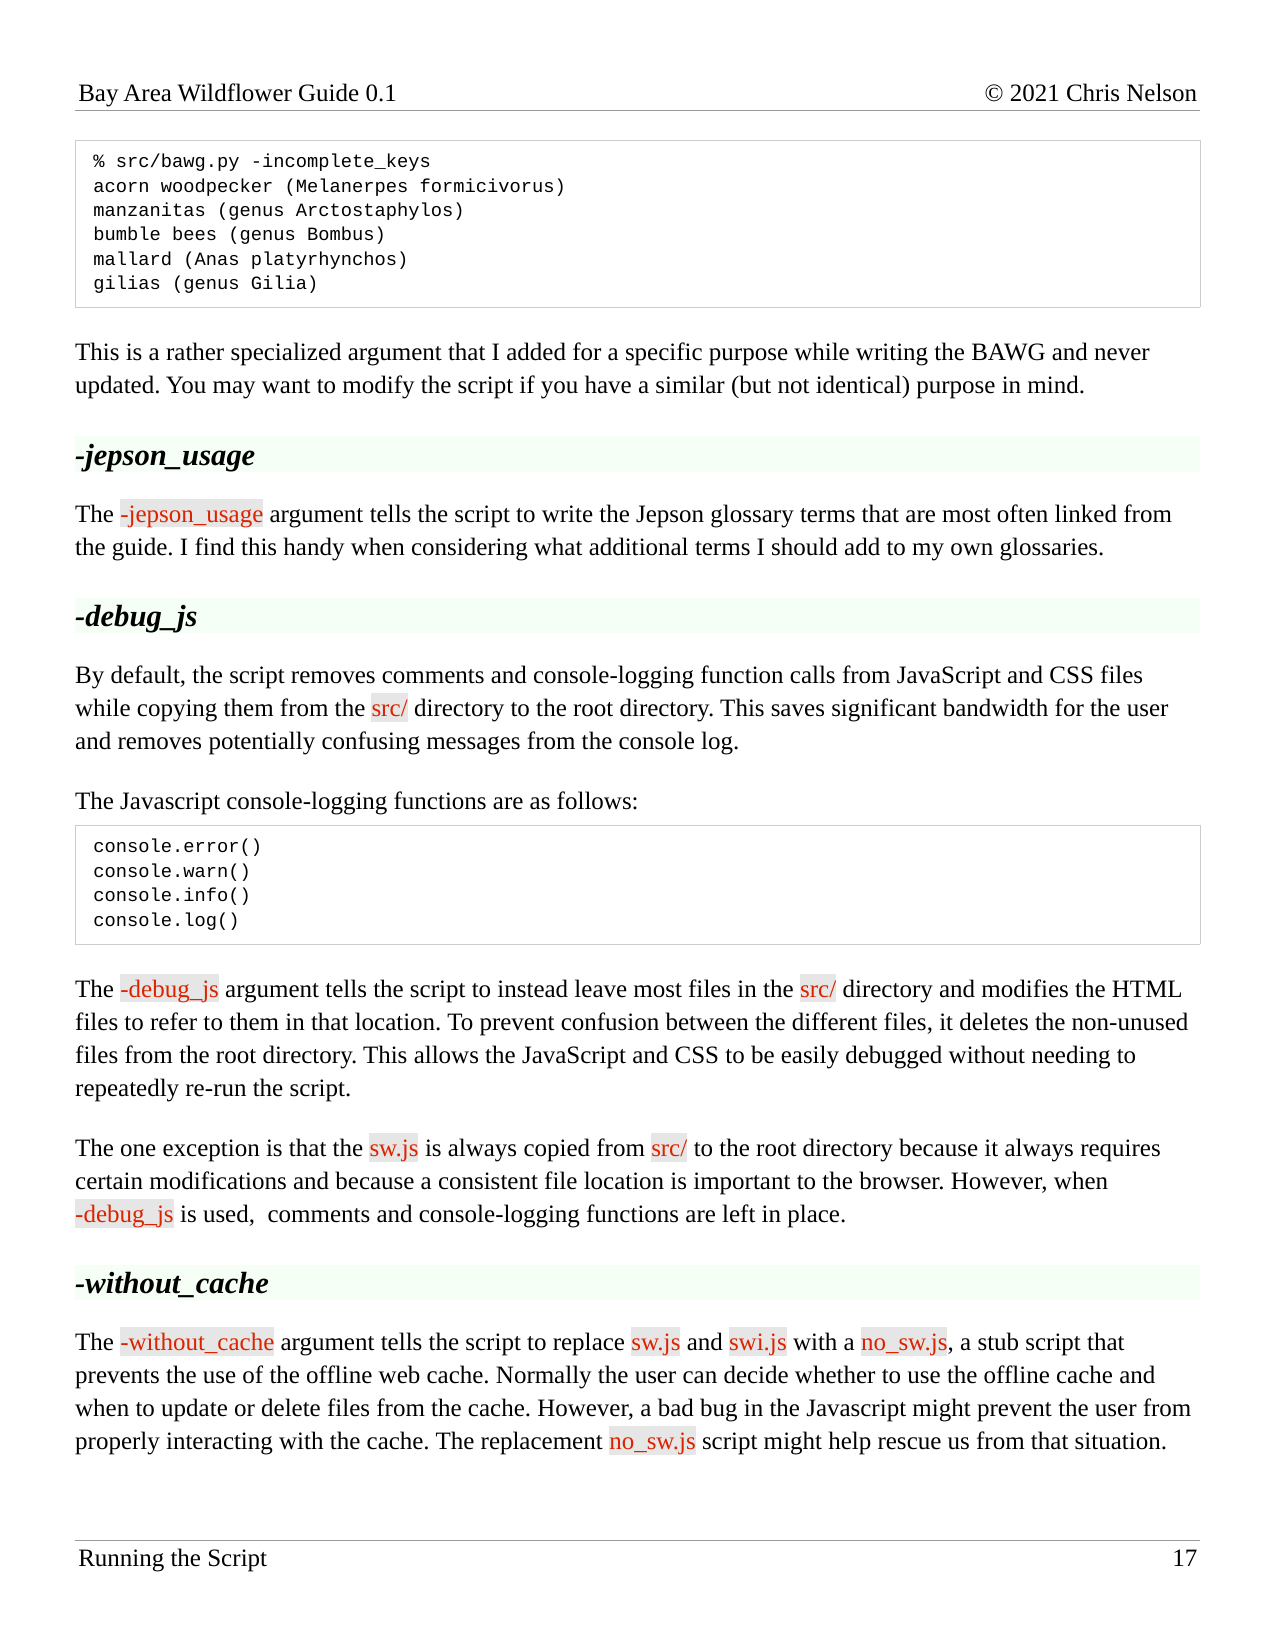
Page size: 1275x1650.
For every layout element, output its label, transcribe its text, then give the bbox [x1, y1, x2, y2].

text bumble bees (genus Bombus) [76, 213, 1200, 237]
text mallard (Anas platyrhynchos) [76, 237, 1200, 262]
text The -debug_js argument tells the script to instead leave most files in the src/ directory and modifies the HTML files to refer to them in that location. To prevent confusion between the different files, it deletes the non-unused files from the root directory. This allows the JavaScript and CSS to be easily debugged without needing to repeatedly re-run the script. [75, 974, 1200, 1102]
text The -without_cache argument tells the script to replace sw.js and swi.js with a no_sw.js, a stub script that prevents the use of the offline web cache. Normally the user can decide whether to use the offline cache and when to update or delete files from the cache. However, a bad bug in the Javascript might prevent the user from properly interacting with the cache. The replacement no_sw.js script might help rescue us from that situation. [75, 1327, 1200, 1455]
text manzanitas (genus Arctostaphylos) [76, 189, 1200, 213]
text gilias (genus Gilia) [76, 262, 1200, 307]
text The Javascript console-logging functions are as follows: [75, 786, 1200, 815]
text This is a rather specialized argument that I added for a specific purpose while writing the BAWG and never updated. You may want to modify the script if you have a similar (but not identical) purpose in mind. [75, 337, 1200, 399]
subtitle -without_cache [75, 1265, 1200, 1300]
text acorn woodpecker (Melanerpes formicivorus) [76, 164, 1200, 189]
text console.error() console.warn() console.info() console.log() [76, 826, 1200, 944]
text The one exception is that the sw.js is always copied from src/ to the root directory because it always requires certain modifications and because a consistent file location is important to the browser. However, when ‑debug_js is used, comments and console-logging functions are left in place. [75, 1133, 1200, 1228]
text The -jepson_usage argument tells the script to write the Jepson glossary terms that are most often linked from the guide. I find this handy when considering what additional terms I should add to my own glossaries. [75, 499, 1200, 560]
subtitle -debug_js [75, 598, 1200, 633]
text % src/bawg.py -incomplete_keys [76, 141, 1200, 164]
subtitle -jepson_usage [75, 436, 1200, 472]
text By default, the script removes comments and console-logging function calls from JavaScript and CSS files while copying them from the src/ directory to the root directory. This saves significant bandwidth for the user and removes potentially confusing messages from the console log. [75, 660, 1200, 755]
